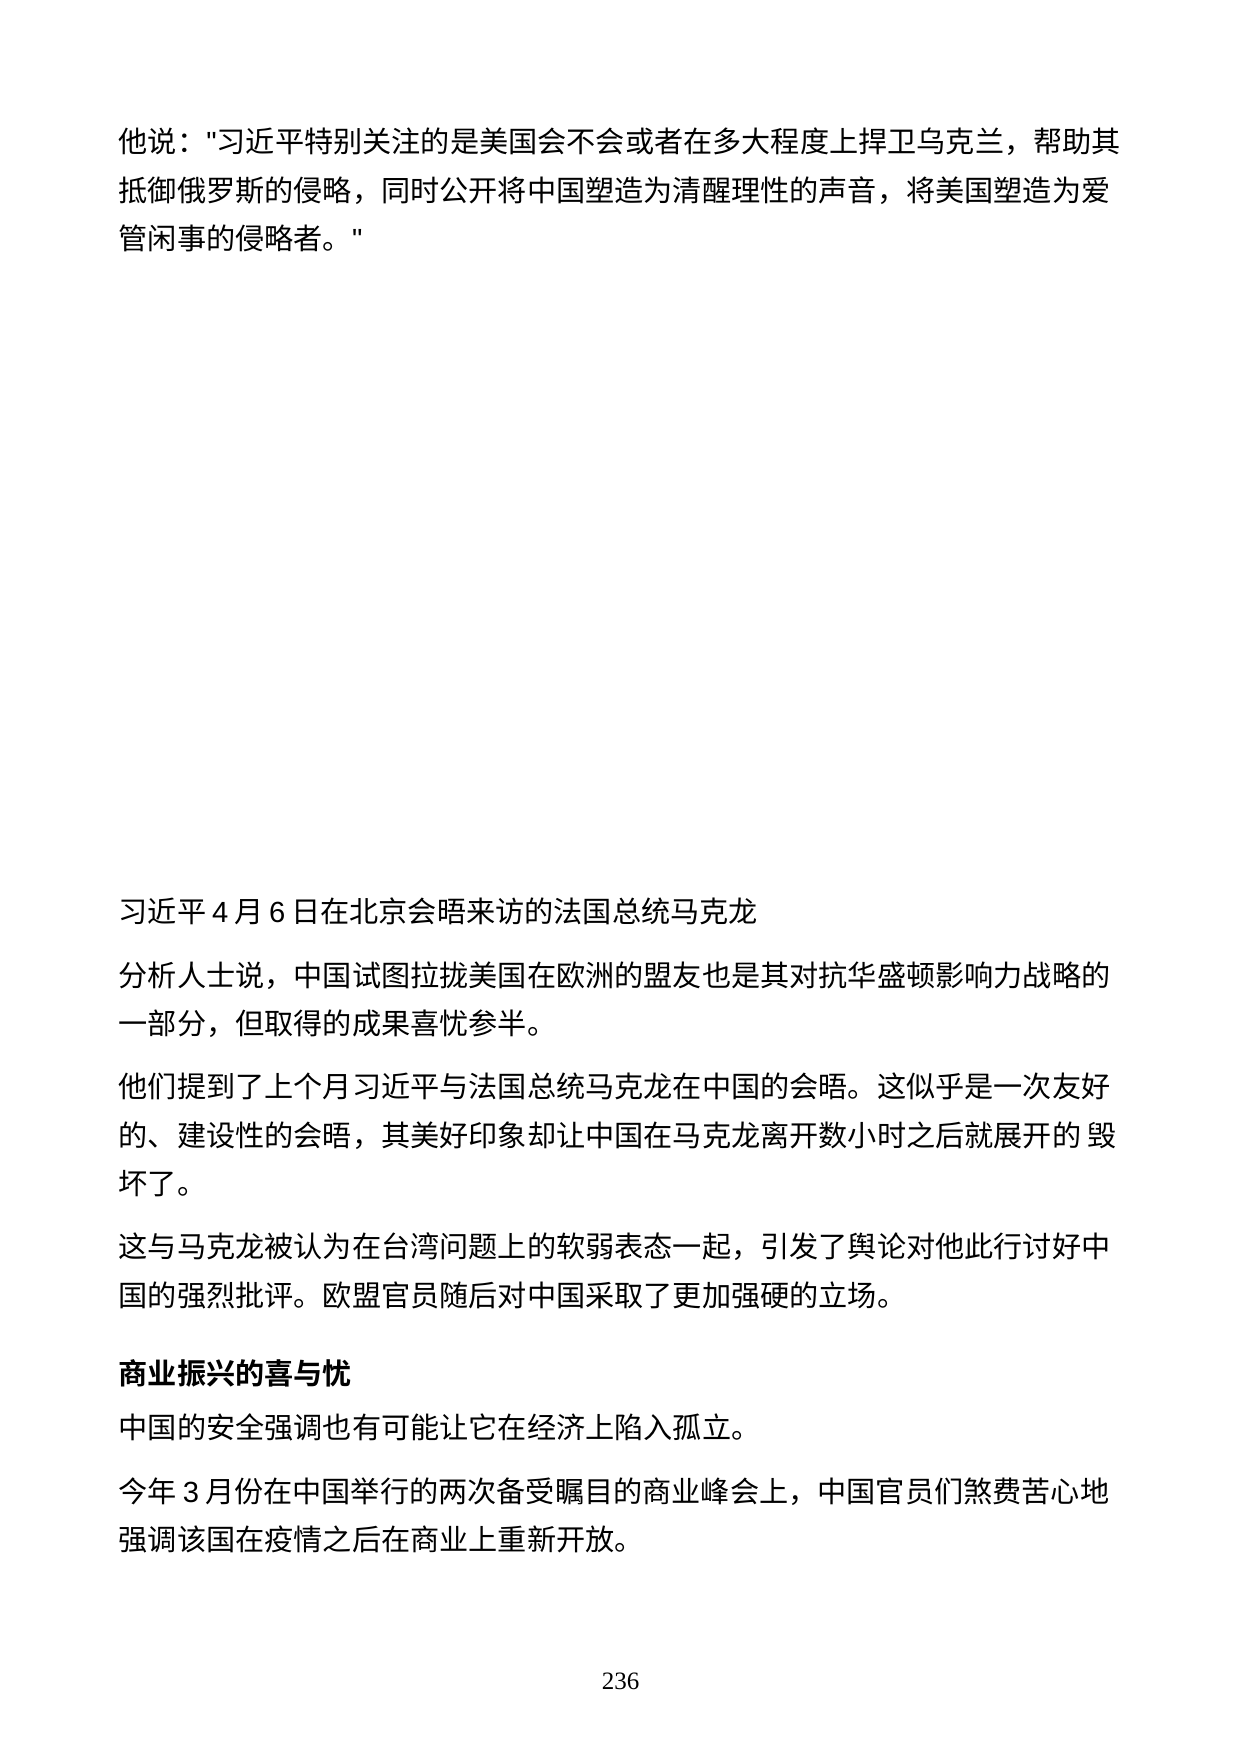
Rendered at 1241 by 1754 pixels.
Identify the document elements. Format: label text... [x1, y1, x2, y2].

text 他们提到了上个月习近平与法国总统马克龙在中国的会晤。这似乎是一次友好的、建设性的会晤，其美好印象却让中国在马克龙离开数小时之后就展开的 毁坏了。 [118, 1064, 1122, 1203]
subtitle 商业振兴的喜与忧 [118, 1350, 1122, 1392]
text 他说："习近平特别关注的是美国会不会或者在多大程度上捍卫乌克兰，帮助其抵御俄罗斯的侵略，同时公开将中国塑造为清醒理性的声音，将美国塑造为爱管闲事的侵略者。" [118, 118, 1122, 258]
text 中国的安全强调也有可能让它在经济上陷入孤立。 [118, 1405, 1122, 1447]
text 今年3月份在中国举行的两次备受瞩目的商业峰会上，中国官员们煞费苦心地强调该国在疫情之后在商业上重新开放。 [118, 1468, 1122, 1559]
text 这与马克龙被认为在台湾问题上的软弱表态一起，引发了舆论对他此行讨好中国的强烈批评。欧盟官员随后对中国采取了更加强硬的立场。 [118, 1224, 1122, 1315]
text 习近平4月6日在北京会晤来访的法国总统马克龙 [118, 889, 1122, 931]
text 分析人士说，中国试图拉拢美国在欧洲的盟友也是其对抗华盛顿影响力战略的一部分，但取得的成果喜忧参半。 [118, 952, 1122, 1043]
